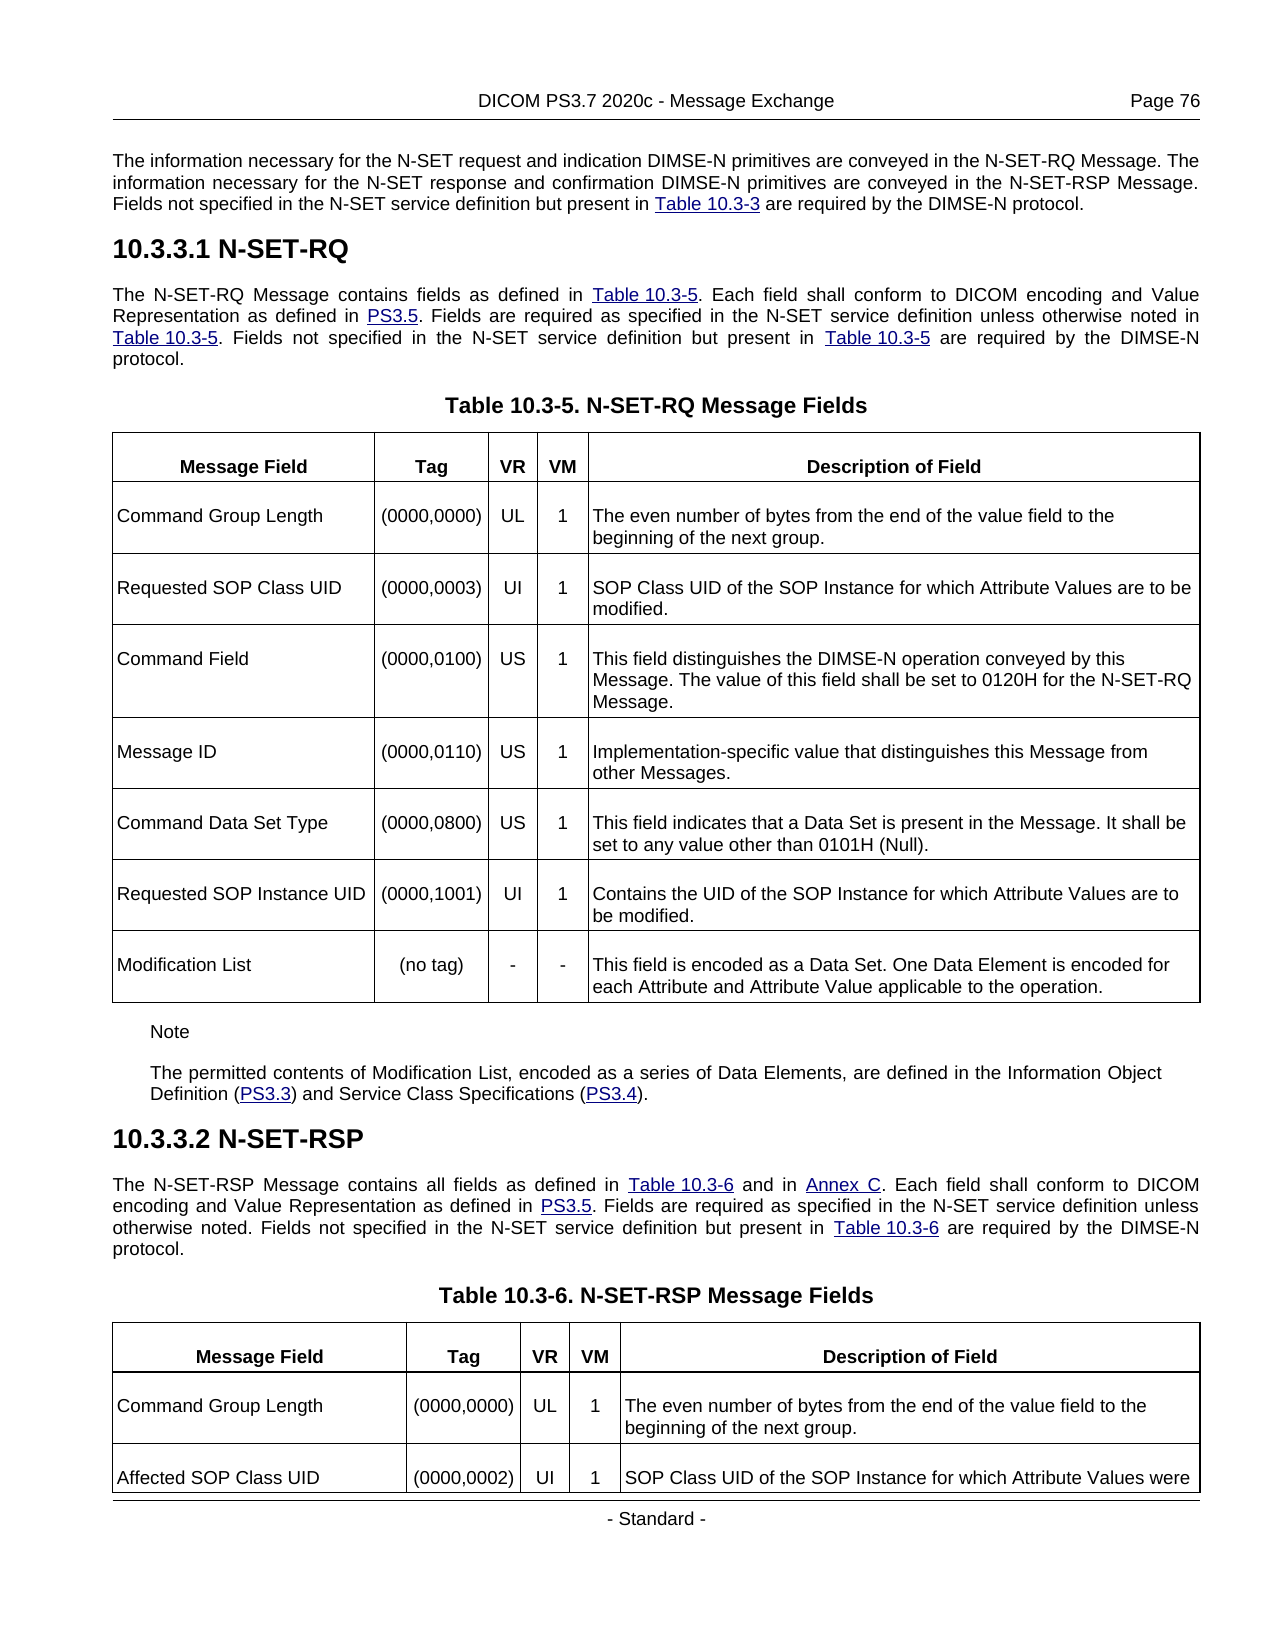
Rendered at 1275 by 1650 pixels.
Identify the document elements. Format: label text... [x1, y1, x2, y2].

text Table 10.3-6. N-SET-RSP Message Fields [112, 1282, 1200, 1308]
text The information necessary for the N-SET request and indication DIMSE-N primitives are conveyed in the N-SET-RQ Message. The information necessary for the N-SET response and confirmation DIMSE-N primitives are conveyed in the N-SET-RSP Message. Fields not specified in the N-SET service definition but present in Table 10.3-3 are required by the DIMSE-N protocol. [112, 150, 1200, 215]
table_cell SOP Class UID of the SOP Instance for which Attribute Values are to be modified. [589, 554, 1199, 624]
table_cell (0000,0002) [407, 1444, 520, 1492]
table_cell The even number of bytes from the end of the value field to the beginning of the next group. [621, 1373, 1199, 1443]
table_cell 1 [538, 482, 588, 552]
table_cell Requested SOP Class UID [113, 554, 374, 624]
table_cell Requested SOP Instance UID [113, 860, 374, 930]
table_cell (0000,1001) [375, 860, 488, 930]
table_cell 1 [570, 1373, 620, 1443]
text The N-SET-RSP Message contains all fields as defined in Table 10.3-6 and in Annex C. Each field shall conform to DICOM encoding and Value Representation as defined in PS3.5. Fields are required as specified in the N-SET service definition unless otherwise noted. Fields not specified in the N-SET service definition but present in Table 10.3-6 are required by the DIMSE-N protocol. [112, 1173, 1200, 1260]
table_cell 1 [538, 789, 588, 859]
table_header Message Field [113, 433, 374, 481]
table_cell (0000,0110) [375, 718, 488, 788]
table_cell (0000,0000) [407, 1373, 520, 1443]
table_cell 1 [570, 1444, 620, 1492]
text The N-SET-RQ Message contains fields as defined in Table 10.3-5. Each field shall conform to DICOM encoding and Value Representation as defined in PS3.5. Fields are required as specified in the N-SET service definition unless otherwise noted in Table 10.3-5. Fields not specified in the N-SET service definition but present in Table 10.3-5 are required by the DIMSE-N protocol. [112, 283, 1200, 370]
table_cell This field indicates that a Data Set is present in the Message. It shall be set to any value other than 0101H (Null). [589, 789, 1199, 859]
text 10.3.3.1 N-SET-RQ [112, 233, 1200, 265]
table_cell Message ID [113, 718, 374, 788]
table_cell Affected SOP Class UID [113, 1444, 406, 1492]
table_cell UI [489, 554, 537, 624]
table_header Tag [375, 433, 488, 481]
table_header VM [570, 1323, 620, 1371]
table_cell UL [489, 482, 537, 552]
text 10.3.3.2 N-SET-RSP [112, 1123, 1200, 1155]
table_cell Contains the UID of the SOP Instance for which Attribute Values are to be modified. [589, 860, 1199, 930]
table_header Message Field [113, 1323, 406, 1371]
table_cell This field distinguishes the DIMSE-N operation conveyed by this Message. The value of this field shall be set to 0120H for the N-SET-RQ Message. [589, 625, 1199, 717]
table_cell SOP Class UID of the SOP Instance for which Attribute Values were [621, 1444, 1199, 1492]
table_cell This field is encoded as a Data Set. One Data Element is encoded for each Attribute and Attribute Value applicable to the operation. [589, 931, 1199, 1002]
table_cell UL [521, 1373, 569, 1443]
table_header VR [521, 1323, 569, 1371]
table_cell - [538, 931, 588, 1002]
table_cell Command Group Length [113, 1373, 406, 1443]
table_cell (0000,0000) [375, 482, 488, 552]
table_header Description of Field [621, 1323, 1199, 1371]
table_cell US [489, 625, 537, 717]
table_cell US [489, 789, 537, 859]
table_cell UI [521, 1444, 569, 1492]
table_cell Implementation-specific value that distinguishes this Message from other Messages. [589, 718, 1199, 788]
text The permitted contents of Modification List, encoded as a series of Data Elements, are defined in the Information Object Definition (PS3.3) and Service Class Specifications (PS3.4). [150, 1062, 1162, 1105]
table_header VM [538, 433, 588, 481]
table_cell (no tag) [375, 931, 488, 1002]
table_cell US [489, 718, 537, 788]
text Note [150, 1021, 1162, 1043]
table_header Description of Field [589, 433, 1199, 481]
table_cell 1 [538, 625, 588, 717]
text Table 10.3-5. N-SET-RQ Message Fields [112, 392, 1200, 418]
table_header VR [489, 433, 537, 481]
table_cell Command Data Set Type [113, 789, 374, 859]
table_cell 1 [538, 860, 588, 930]
table_cell The even number of bytes from the end of the value field to the beginning of the next group. [589, 482, 1199, 552]
table_cell Command Group Length [113, 482, 374, 552]
table_header Tag [407, 1323, 520, 1371]
table_cell 1 [538, 554, 588, 624]
table_cell UI [489, 860, 537, 930]
table_cell (0000,0003) [375, 554, 488, 624]
table_cell Command Field [113, 625, 374, 717]
table_cell (0000,0100) [375, 625, 488, 717]
table_cell Modification List [113, 931, 374, 1002]
table_cell - [489, 931, 537, 1002]
table_cell (0000,0800) [375, 789, 488, 859]
table_cell 1 [538, 718, 588, 788]
